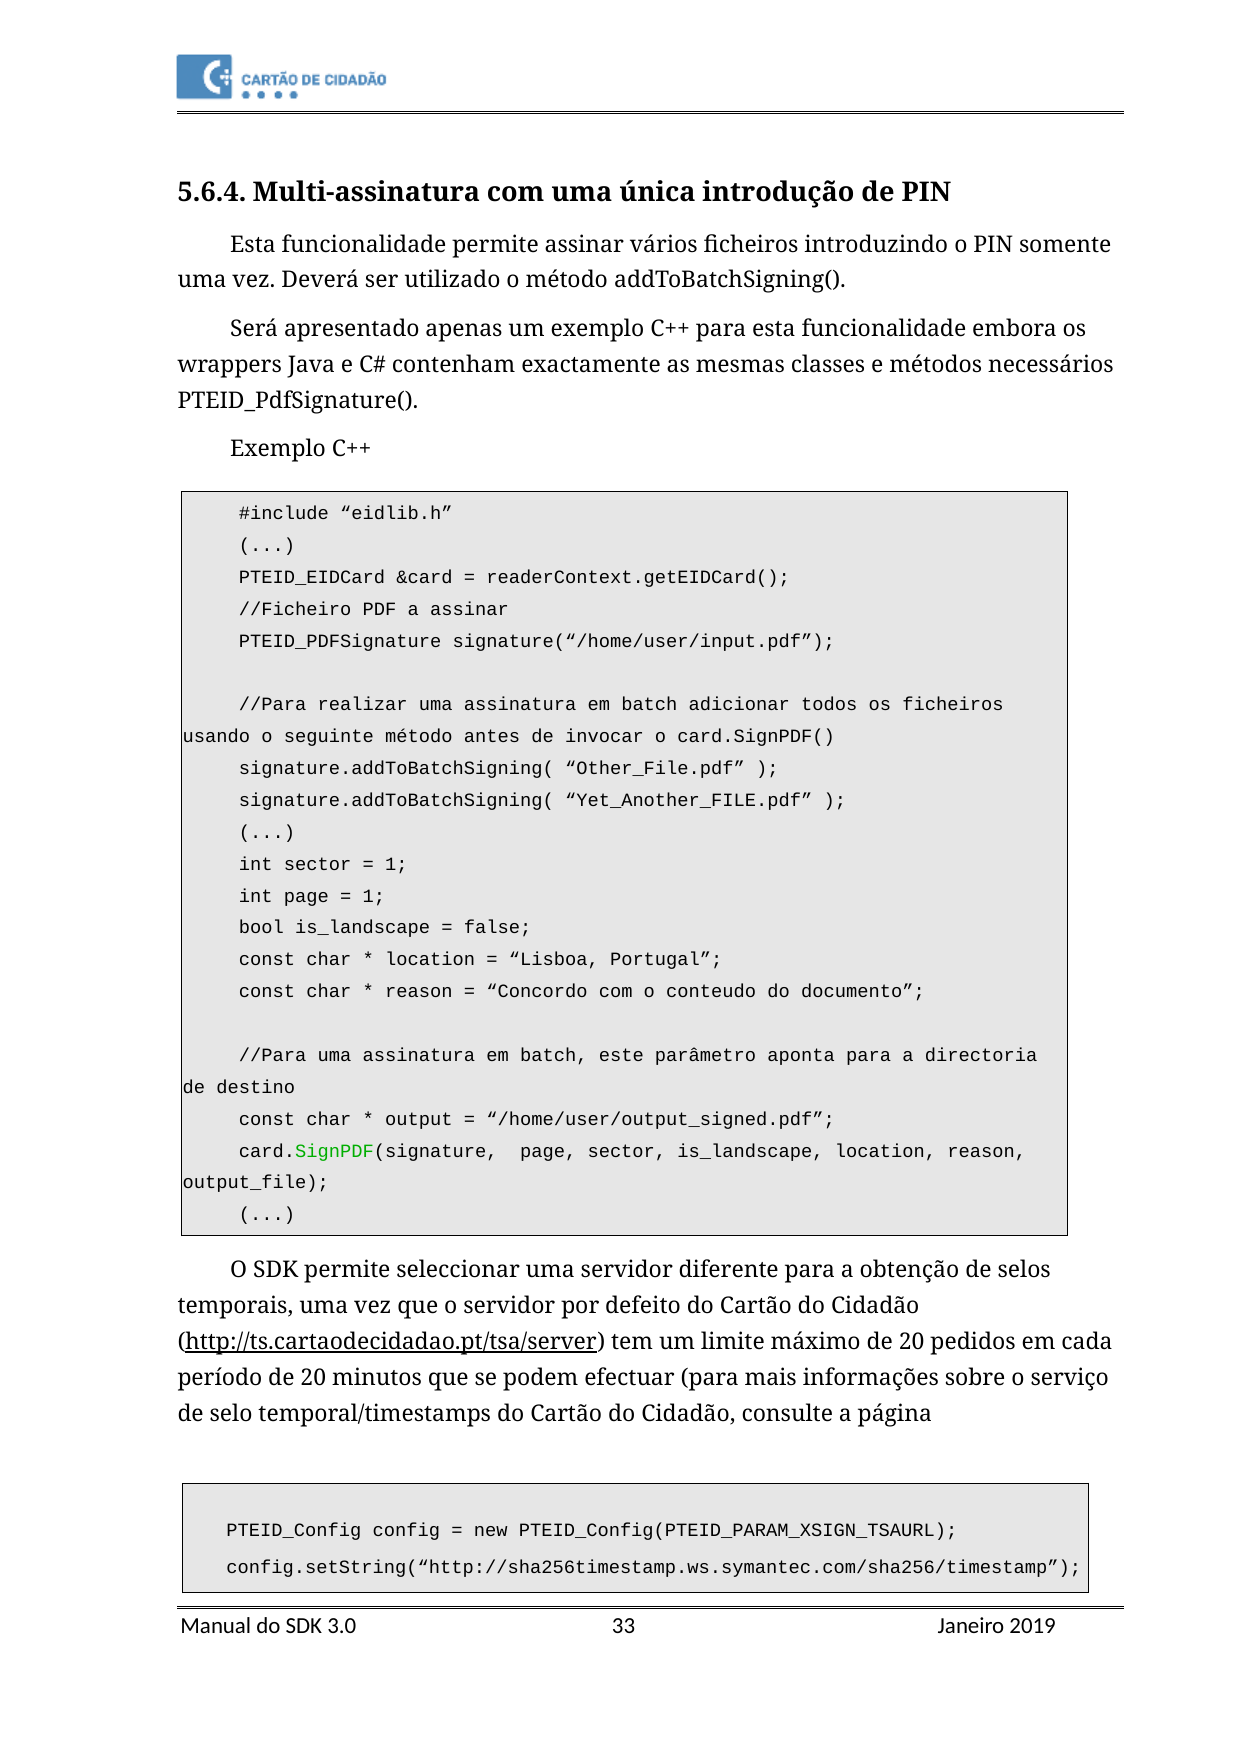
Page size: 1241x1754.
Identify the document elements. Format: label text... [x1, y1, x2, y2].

text card.SignPDF(signature, page, sector, is_landscape, location, reason, output_file); [182, 1141, 1067, 1194]
text const char * output = “/home/user/output_signed.pdf”; [182, 1109, 1067, 1131]
text O SDK permite seleccionar uma servidor diferente para a obtenção de selos temporais, uma vez que o servidor por defeito do Cartão do Cidadão (http://ts.cartaodecidadao.pt/tsa/server) tem um limite máximo de 20 pedidos em cada período de 20 minutos que se podem efectuar (para mais informações sobre o serviço de selo temporal/timestamps do Cartão do Cidadão, consulte a página [177, 510, 1124, 1428]
text //Para realizar uma assinatura em batch adicionar todos os ficheiros usando o seguinte método antes de invocar o card.SignPDF() [182, 695, 1067, 748]
text Exemplo C++ [177, 432, 1124, 463]
text #include “eidlib.h” [182, 504, 1067, 525]
text (...) [182, 536, 1067, 557]
subtitle Multi-assinatura com uma única introdução de PIN [177, 173, 1124, 209]
text const char * reason = “Concordo com o conteudo do documento”; [182, 982, 1067, 1003]
text const char * location = “Lisboa, Portugal”; [182, 950, 1067, 971]
text int page = 1; [182, 886, 1067, 908]
text signature.addToBatchSigning( “Other_File.pdf” ); [182, 759, 1067, 780]
text //Ficheiro PDF a assinar [182, 599, 1067, 621]
picture [174, 49, 428, 106]
text Será apresentado apenas um exemplo C++ para esta funcionalidade embora os wrappers Java e C# contenham exactamente as mesmas classes e métodos necessários PTEID_PdfSignature(). [177, 312, 1124, 415]
text PTEID_Config config = new PTEID_Config(PTEID_PARAM_XSIGN_TSAURL); [183, 1521, 1088, 1542]
text config.setString(“http://sha256timestamp.ws.symantec.com/sha256/timestamp”); [183, 1557, 1088, 1579]
text signature.addToBatchSigning( “Yet_Another_FILE.pdf” ); [182, 791, 1067, 812]
text //Para uma assinatura em batch, este parâmetro aponta para a directoria de destino [182, 1046, 1067, 1099]
text (...) [182, 1205, 1067, 1226]
text Esta funcionalidade permite assinar vários ficheiros introduzindo o PIN somente uma vez. Deverá ser utilizado o método addToBatchSigning(). [177, 227, 1124, 295]
text PTEID_PDFSignature signature(“/home/user/input.pdf”); [182, 631, 1067, 653]
text PTEID_EIDCard &card = readerContext.getEIDCard(); [182, 568, 1067, 589]
text int sector = 1; [182, 854, 1067, 876]
text (...) [182, 823, 1067, 844]
text bool is_landscape = false; [182, 918, 1067, 939]
